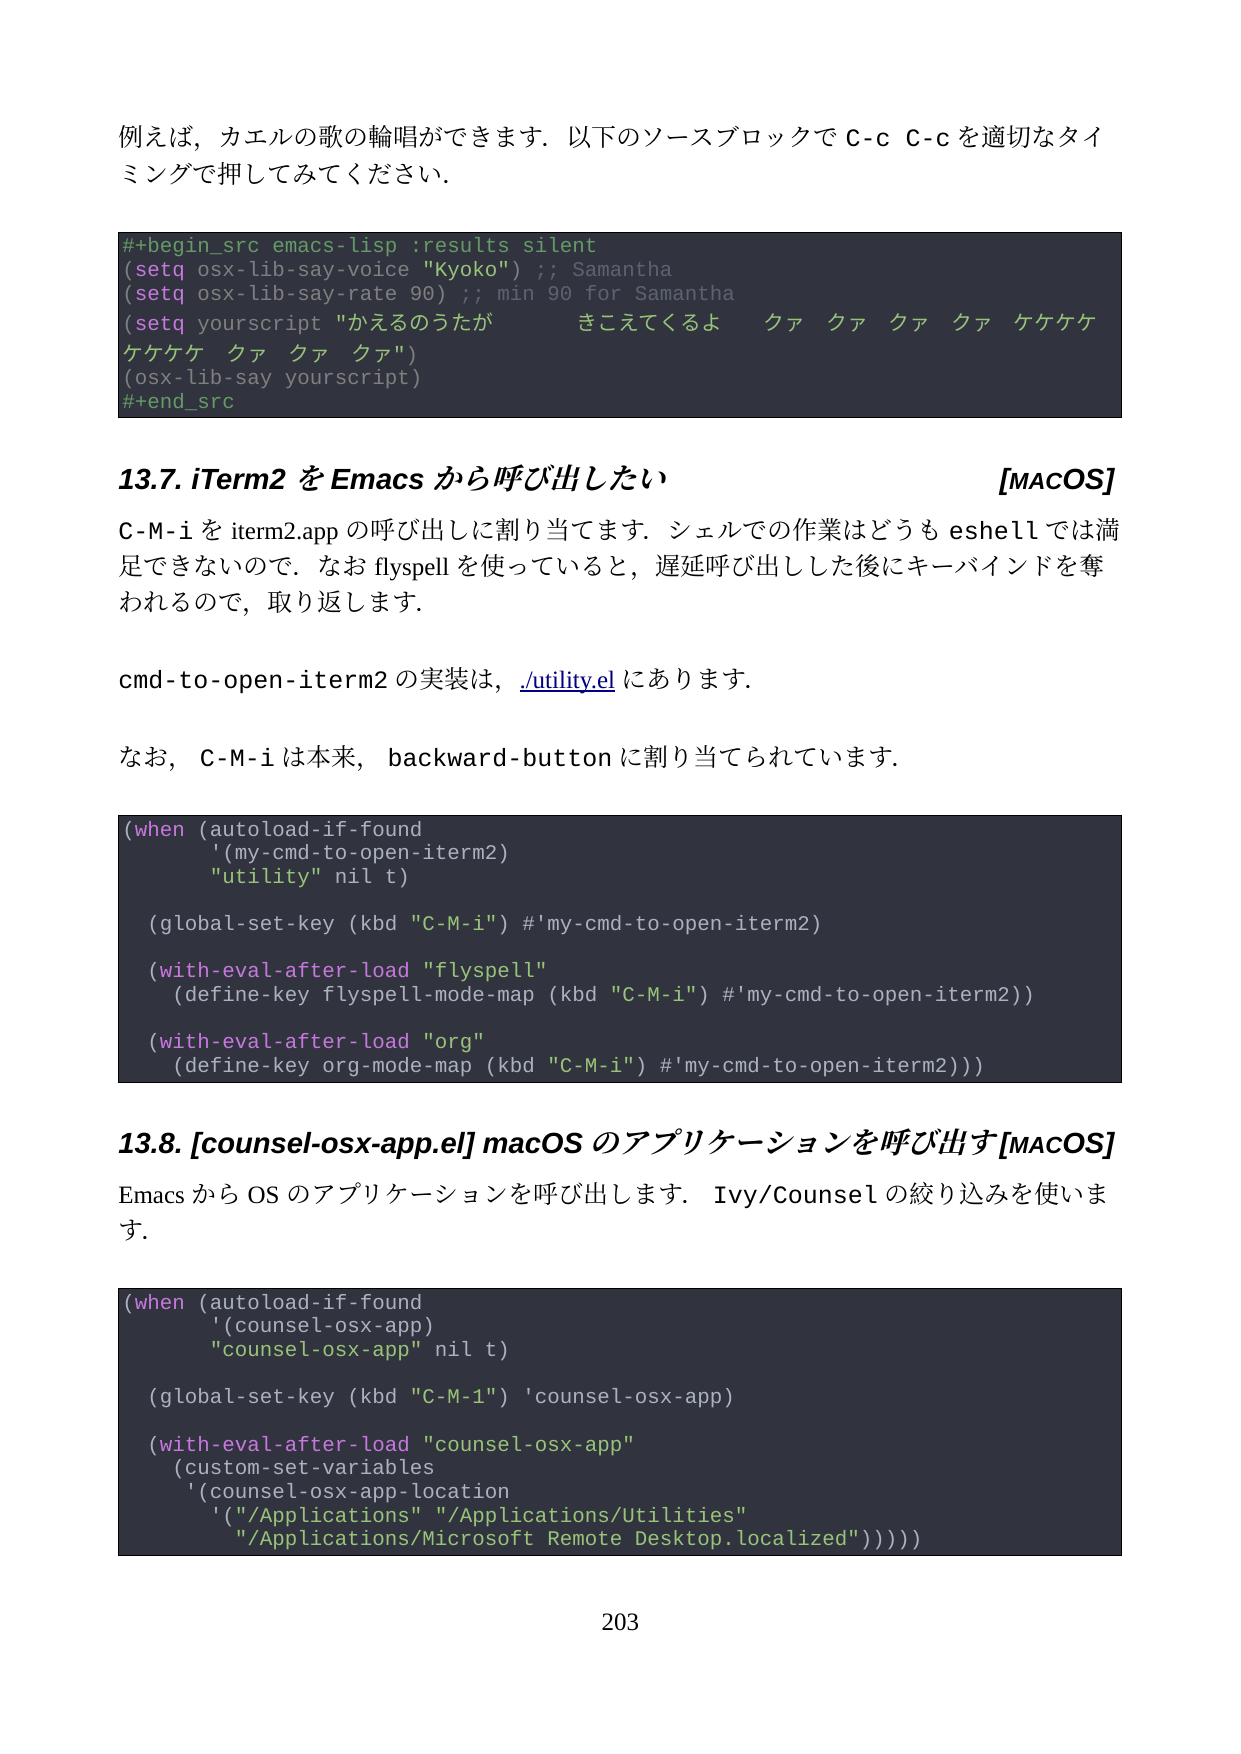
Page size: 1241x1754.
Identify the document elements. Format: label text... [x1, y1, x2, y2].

text (when (autoload-if-found [119, 1289, 1121, 1312]
text #+end_src [119, 387, 1121, 417]
text C-M-i を iterm2.app の呼び出しに割り当てます．シェルでの作業はどうも eshell では満足できないので．なお flyspell を使っていると，遅延呼び出しした後にキーバインドを奪われるので，取り返します． [118, 510, 1122, 647]
text "/Applications/Microsoft Remote Desktop.localized"))))) [119, 1524, 1121, 1555]
text (setq yourscript "かえるのうたが きこえてくるよ クァ クァ クァ クァ ケケケケ ケケケケ クァ クァ クァ") [119, 302, 1121, 363]
text '(my-cmd-to-open-iterm2) [119, 838, 1121, 862]
subtitle iTerm2 を Emacs から呼び出したい [macOS] [118, 456, 1122, 498]
text cmd-to-open-iterm2 の実装は，./utility.el にあります． [118, 660, 1122, 725]
text (custom-set-variables [119, 1453, 1121, 1477]
text #+begin_src emacs-lisp :results silent [119, 233, 1121, 255]
text '("/Applications" "/Applications/Utilities" [119, 1501, 1121, 1524]
text (setq osx-lib-say-rate 90) ;; min 90 for Samantha [119, 279, 1121, 302]
text (with-eval-after-load "counsel-osx-app" [119, 1430, 1121, 1453]
text (with-eval-after-load "org" [119, 1027, 1121, 1051]
text (define-key org-mode-map (kbd "C-M-i") #'my-cmd-to-open-iterm2))) [119, 1051, 1121, 1082]
text (when (autoload-if-found [119, 816, 1121, 838]
text (global-set-key (kbd "C-M-1") 'counsel-osx-app) [119, 1382, 1121, 1406]
text (setq osx-lib-say-voice "Kyoko") ;; Samantha [119, 255, 1121, 279]
text 例えば，カエルの歌の輪唱ができます．以下のソースブロックで C-c C-c を適切なタイミングで押してみてください． [118, 118, 1122, 219]
text (with-eval-after-load "flyspell" [119, 957, 1121, 980]
text "utility" nil t) [119, 862, 1121, 886]
text なお， C-M-i は本来， backward-button に割り当てられています． [118, 737, 1122, 802]
text '(counsel-osx-app) [119, 1312, 1121, 1335]
text (osx-lib-say yourscript) [119, 363, 1121, 387]
text (global-set-key (kbd "C-M-i") #'my-cmd-to-open-iterm2) [119, 909, 1121, 933]
text Emacs から OS のアプリケーションを呼び出します． Ivy/Counsel の絞り込みを使います． [118, 1174, 1122, 1275]
text "counsel-osx-app" nil t) [119, 1335, 1121, 1359]
text (define-key flyspell-mode-map (kbd "C-M-i") #'my-cmd-to-open-iterm2)) [119, 980, 1121, 1004]
subtitle [counsel-osx-app.el] macOSのアプリケーションを呼び出す [macOS] [118, 1120, 1122, 1162]
text '(counsel-osx-app-location [119, 1477, 1121, 1501]
